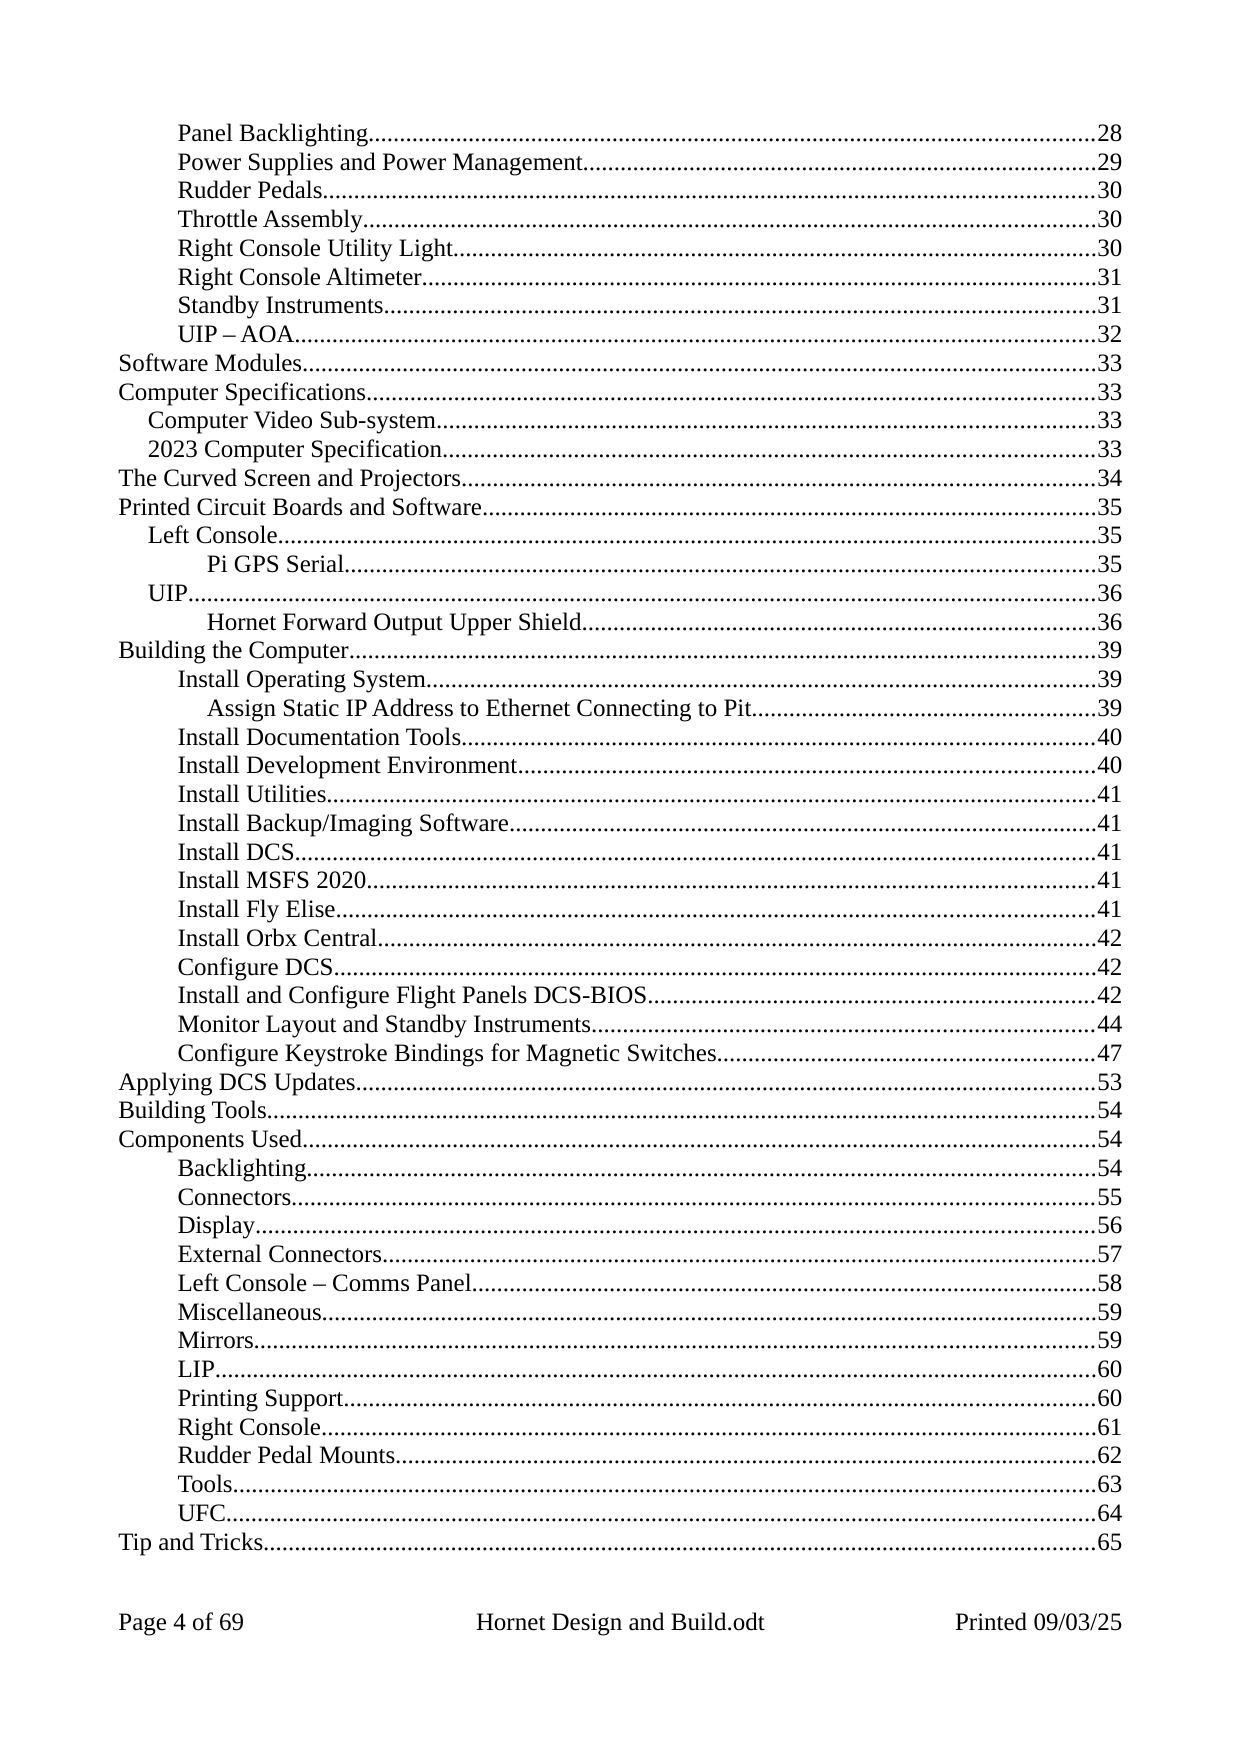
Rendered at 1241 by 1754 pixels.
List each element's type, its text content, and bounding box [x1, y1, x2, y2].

text Configure Keystroke Bindings for Magnetic Switches 47 [177, 1038, 1122, 1067]
text Tip and Tricks 65 [118, 1527, 1122, 1556]
text UFC 64 [177, 1498, 1122, 1527]
text Hornet Forward Output Upper Shield 36 [207, 607, 1122, 636]
text Miscellaneous 59 [177, 1297, 1122, 1326]
text Throttle Assembly 30 [177, 204, 1122, 233]
text Install and Configure Flight Panels DCS-BIOS 42 [177, 981, 1122, 1009]
text Assign Static IP Address to Ethernet Connecting to Pit 39 [207, 693, 1122, 722]
text UIP 36 [148, 578, 1122, 607]
text Install MSFS 2020 41 [177, 866, 1122, 894]
text Configure DCS 42 [177, 952, 1122, 981]
text External Connectors 57 [177, 1239, 1122, 1268]
text Install Orbx Central 42 [177, 923, 1122, 952]
text Power Supplies and Power Management 29 [177, 147, 1122, 176]
text Backlighting 54 [177, 1153, 1122, 1182]
text Display 56 [177, 1211, 1122, 1239]
text Left Console 35 [148, 521, 1122, 549]
text LIP 60 [177, 1354, 1122, 1383]
text Right Console Utility Light 30 [177, 233, 1122, 262]
text Left Console – Comms Panel 58 [177, 1268, 1122, 1297]
text Install Fly Elise 41 [177, 894, 1122, 923]
text Computer Specifications 33 [118, 377, 1122, 406]
text UIP – AOA 32 [177, 319, 1122, 348]
text Install Development Environment 40 [177, 751, 1122, 779]
text Install Backup/Imaging Software 41 [177, 808, 1122, 837]
text Install Utilities 41 [177, 779, 1122, 808]
text Rudder Pedal Mounts 62 [177, 1441, 1122, 1469]
text Applying DCS Updates 53 [118, 1067, 1122, 1096]
text Printed Circuit Boards and Software 35 [118, 492, 1122, 521]
text 2023 Computer Specification 33 [148, 434, 1122, 463]
text Panel Backlighting 28 [177, 118, 1122, 147]
text Connectors 55 [177, 1182, 1122, 1211]
text Pi GPS Serial 35 [207, 549, 1122, 578]
text Right Console Altimeter 31 [177, 262, 1122, 291]
text Install Documentation Tools 40 [177, 722, 1122, 751]
text The Curved Screen and Projectors 34 [118, 463, 1122, 492]
text Computer Video Sub-system 33 [148, 406, 1122, 434]
text Mirrors 59 [177, 1326, 1122, 1354]
text Building the Computer 39 [118, 636, 1122, 664]
text Tools 63 [177, 1469, 1122, 1498]
text Install DCS 41 [177, 837, 1122, 866]
text Printing Support 60 [177, 1383, 1122, 1412]
text Monitor Layout and Standby Instruments 44 [177, 1009, 1122, 1038]
text Rudder Pedals 30 [177, 176, 1122, 204]
text Building Tools 54 [118, 1096, 1122, 1124]
text Right Console 61 [177, 1412, 1122, 1441]
text Software Modules 33 [118, 348, 1122, 377]
text Standby Instruments 31 [177, 291, 1122, 319]
text Components Used 54 [118, 1124, 1122, 1153]
text Install Operating System 39 [177, 664, 1122, 693]
